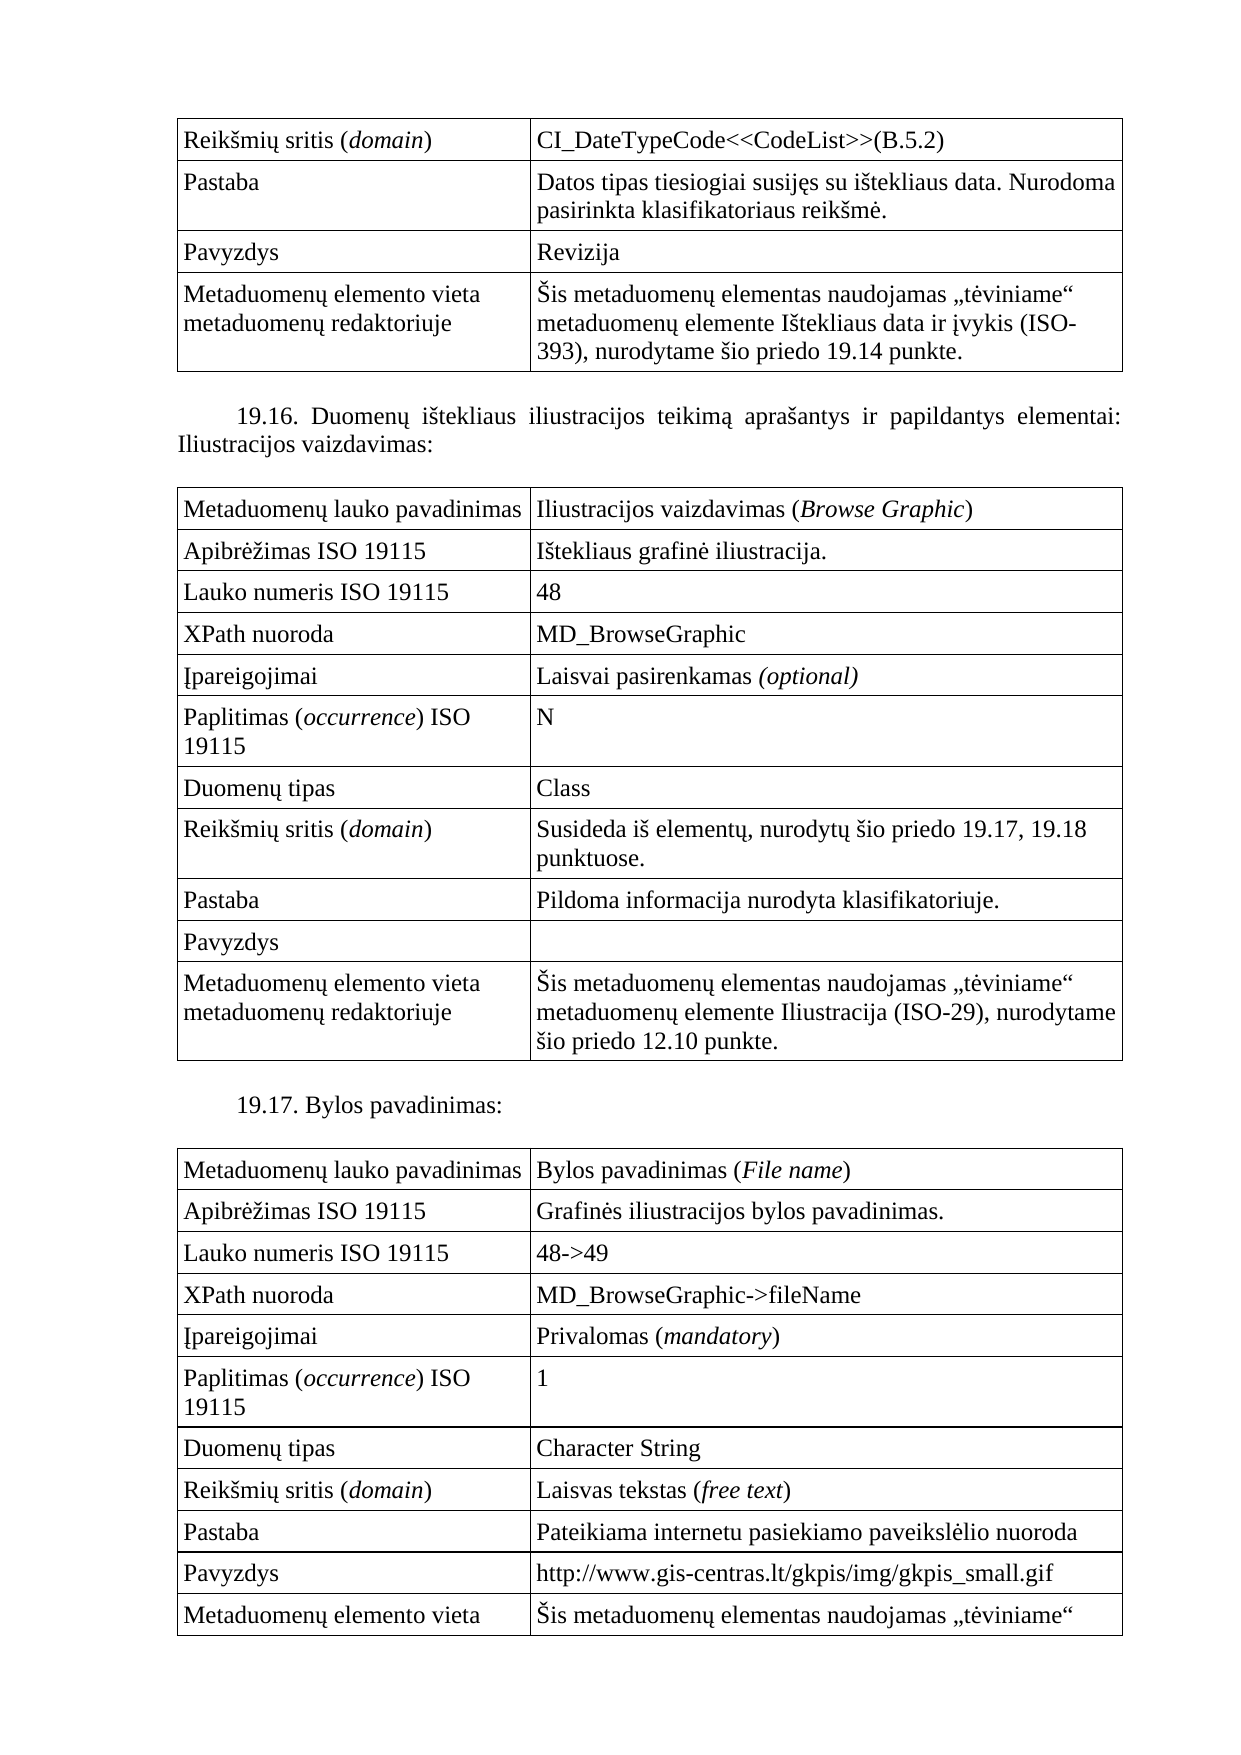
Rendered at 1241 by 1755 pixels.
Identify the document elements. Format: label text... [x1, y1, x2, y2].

table_cell Apibrėžimas ISO 19115 [178, 1190, 530, 1231]
table_cell Įpareigojimai [178, 655, 530, 695]
table_header Metaduomenų lauko pavadinimas [178, 488, 530, 529]
table_cell Reikšmių sritis (domain) [178, 1469, 530, 1510]
table_cell Lauko numeris ISO 19115 [178, 1232, 530, 1273]
table_cell Pildoma informacija nurodyta klasifikatoriuje. [531, 879, 1122, 919]
table_cell MD_BrowseGraphic->fileName [531, 1274, 1122, 1314]
table_cell Class [531, 767, 1122, 807]
table_cell Privalomas (mandatory) [531, 1315, 1122, 1356]
table_cell Revizija [531, 231, 1122, 272]
table_cell Šis metaduomenų elementas naudojamas „tėviniame“ metaduomenų elemente Iliustracija (ISO-29), nurodytame šio priedo 12.10 punkte. [531, 962, 1122, 1060]
table_cell 48->49 [531, 1232, 1122, 1273]
table_cell Reikšmių sritis (domain) [178, 119, 530, 160]
table_cell http://www.gis-centras.lt/gkpis/img/gkpis_small.gif [531, 1553, 1122, 1593]
table_cell Pavyzdys [178, 921, 530, 961]
table_cell Metaduomenų elemento vieta [178, 1594, 530, 1635]
table_cell 48 [531, 571, 1122, 612]
table_cell Pavyzdys [178, 231, 530, 272]
table_cell Reikšmių sritis (domain) [178, 809, 530, 878]
table_cell Paplitimas (occurrence) ISO 19115 [178, 696, 530, 766]
text 19.17. Bylos pavadinimas: [177, 1090, 1122, 1119]
text 19.16. Duomenų ištekliaus iliustracijos teikimą aprašantys ir papildantys elementai: Iliustracijos vaizdavimas: [177, 401, 1122, 458]
table_cell Laisvas tekstas (free text) [531, 1469, 1122, 1510]
table_cell [531, 921, 1122, 961]
table_cell XPath nuoroda [178, 613, 530, 654]
table_cell Apibrėžimas ISO 19115 [178, 530, 530, 570]
table_cell XPath nuoroda [178, 1274, 530, 1314]
table_cell Susideda iš elementų, nurodytų šio priedo 19.17, 19.18 punktuose. [531, 809, 1122, 878]
table_cell N [531, 696, 1122, 766]
table_cell CI_DateTypeCode<<CodeList>>(B.5.2) [531, 119, 1122, 160]
table_cell MD_BrowseGraphic [531, 613, 1122, 654]
table_cell Datos tipas tiesiogiai susijęs su ištekliaus data. Nurodoma pasirinkta klasifikatoriaus reikšmė. [531, 161, 1122, 230]
table_cell Šis metaduomenų elementas naudojamas „tėviniame“ [531, 1594, 1122, 1635]
table_cell Pavyzdys [178, 1553, 530, 1593]
table_cell Ištekliaus grafinė iliustracija. [531, 530, 1122, 570]
table_cell Lauko numeris ISO 19115 [178, 571, 530, 612]
table_cell Metaduomenų elemento vieta metaduomenų redaktoriuje [178, 273, 530, 371]
table_cell Pastaba [178, 879, 530, 919]
table_cell Duomenų tipas [178, 767, 530, 807]
table_cell 1 [531, 1357, 1122, 1426]
table_header Iliustracijos vaizdavimas (Browse Graphic) [531, 488, 1122, 529]
table_cell Šis metaduomenų elementas naudojamas „tėviniame“ metaduomenų elemente Ištekliaus data ir įvykis (ISO-393), nurodytame šio priedo 19.14 punkte. [531, 273, 1122, 371]
table_header Bylos pavadinimas (File name) [531, 1149, 1122, 1189]
table_cell Pastaba [178, 1511, 530, 1551]
table_cell Pateikiama internetu pasiekiamo paveikslėlio nuoroda [531, 1511, 1122, 1551]
table_cell Pastaba [178, 161, 530, 230]
table_header Metaduomenų lauko pavadinimas [178, 1149, 530, 1189]
table_cell Paplitimas (occurrence) ISO 19115 [178, 1357, 530, 1426]
table_cell Įpareigojimai [178, 1315, 530, 1356]
table_cell Grafinės iliustracijos bylos pavadinimas. [531, 1190, 1122, 1231]
table_cell Metaduomenų elemento vieta metaduomenų redaktoriuje [178, 962, 530, 1060]
table_cell Laisvai pasirenkamas (optional) [531, 655, 1122, 695]
table_cell Duomenų tipas [178, 1428, 530, 1468]
table_cell Character String [531, 1428, 1122, 1468]
